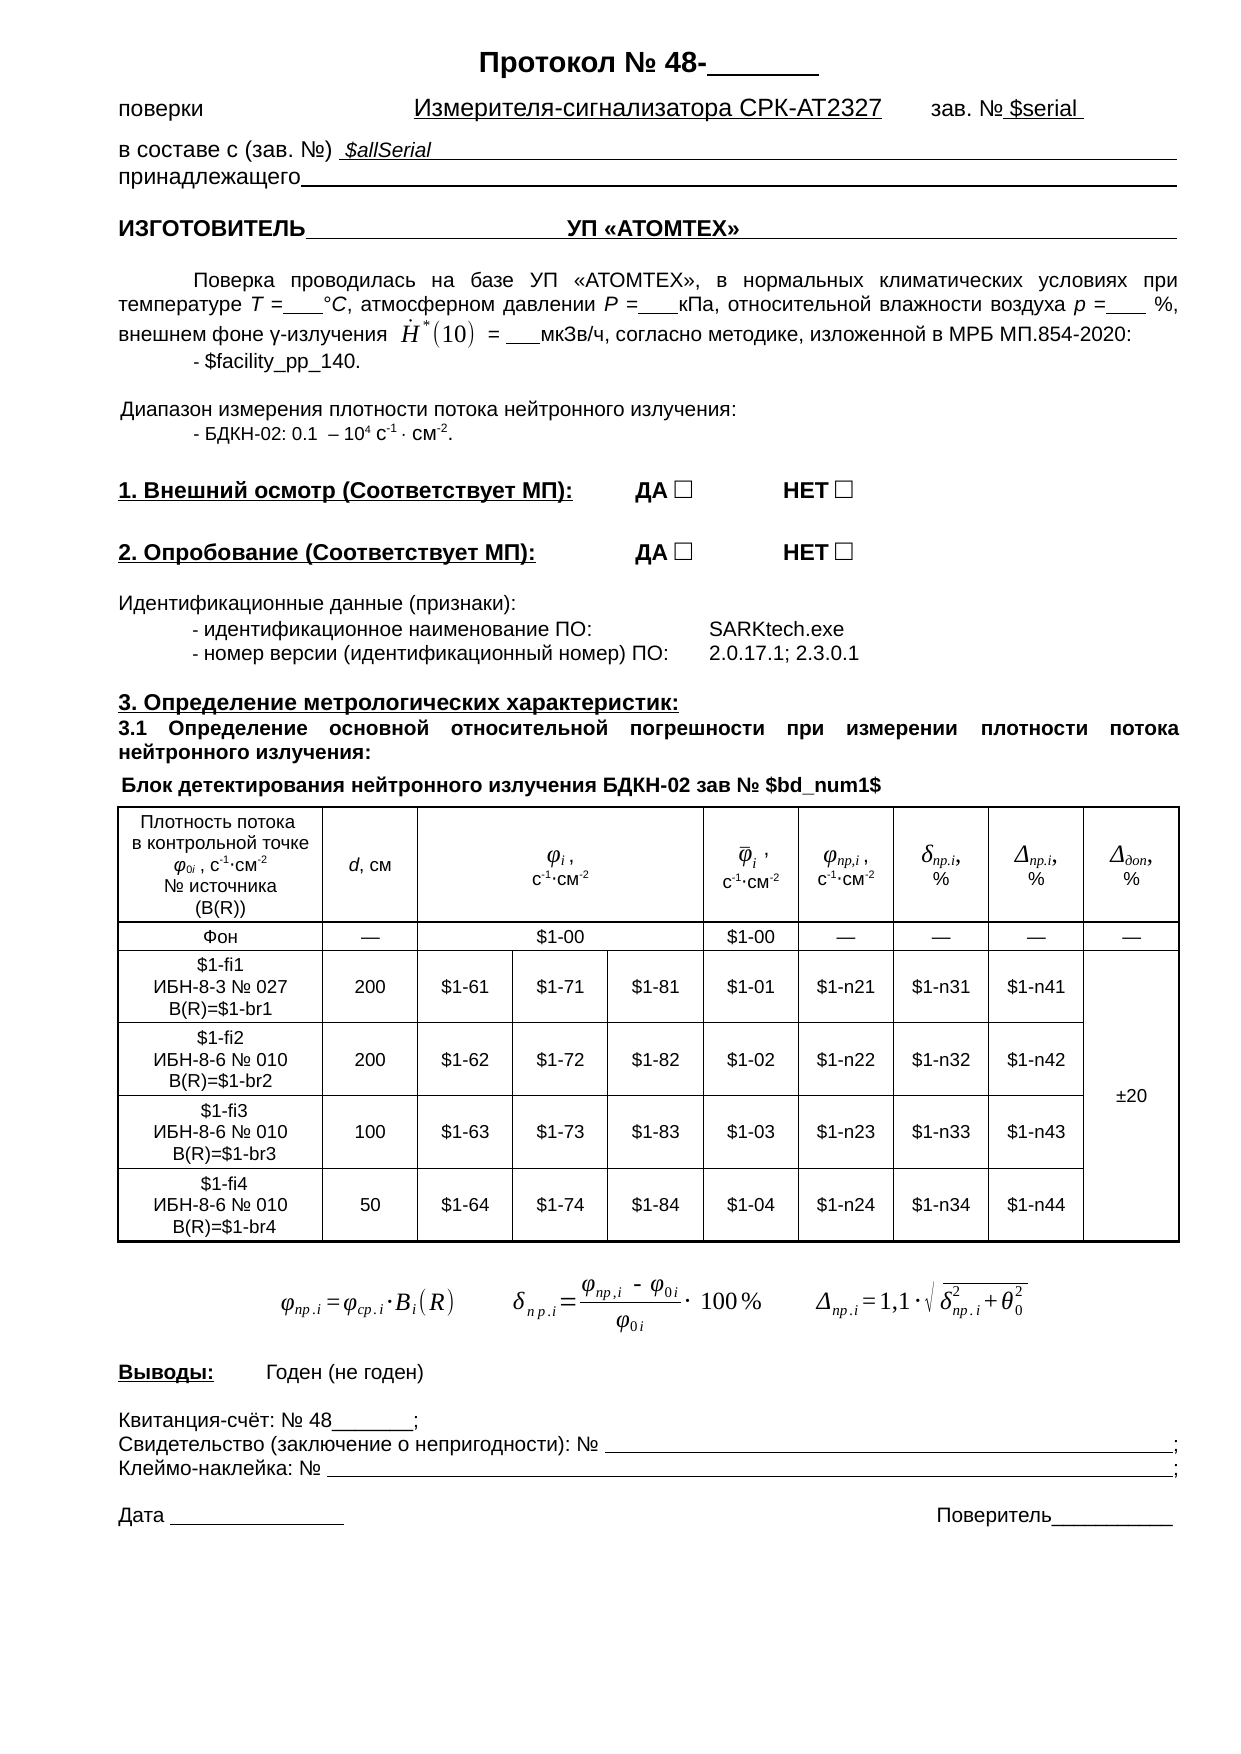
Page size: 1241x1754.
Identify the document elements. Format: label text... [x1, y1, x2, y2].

table_cell $1-n22 [799, 1023, 893, 1095]
text Свидетельство (заключение о непригодности): № ; [118, 1431, 1179, 1455]
table_cell 100 [323, 1096, 417, 1167]
text Выводы: Годен (не годен) [118, 1359, 1179, 1383]
table_cell $1-64 [418, 1169, 512, 1240]
table_cell $1-72 [513, 1023, 607, 1095]
table_cell $1-82 [608, 1023, 703, 1095]
table_cell $1-fi1 ИБН-8-3 № 027 B(R)=$1-br1 [119, 951, 322, 1022]
text - БДКН-02: 0.1 – 104 с-1 · см-2. [118, 421, 1179, 445]
text 2. Опробование (Соответствует МП): ДА □ НЕТ □ [118, 533, 1179, 567]
table_cell $1-n33 [894, 1096, 988, 1167]
text 3.1 Определение основной относительной погрешности при измерении плотности потока нейтронного излучения: [118, 716, 1179, 763]
table_cell $1-00 [418, 923, 703, 950]
table_cell $1-73 [513, 1096, 607, 1167]
table_cell — [894, 923, 988, 950]
table_cell 200 [323, 1023, 417, 1095]
table_cell — [1084, 923, 1178, 950]
text принадлежащего [118, 163, 1179, 189]
table_cell φпр,i , с-1⋅см-2 [799, 808, 893, 921]
table_cell $1-83 [608, 1096, 703, 1167]
text - идентификационное наименование ПО: SARKtech.exe [118, 615, 1179, 641]
text 3. Определение метрологических характеристик: [118, 689, 1179, 716]
table_cell $1-74 [513, 1169, 607, 1240]
text - номер версии (идентификационный номер) ПО: 2.0.17.1; 2.3.0.1 [118, 641, 1179, 665]
text 1. Внешний осмотр (Соответствует МП): ДА □ НЕТ □ [118, 471, 1179, 505]
table_cell 200 [323, 951, 417, 1022]
table_cell — [323, 923, 417, 950]
table_cell $1-n41 [989, 951, 1083, 1022]
table_cell Фон [119, 923, 322, 950]
text - $facility_pp_140. [118, 349, 1179, 373]
table_cell δпр.i, % [894, 808, 988, 921]
table_cell — [799, 923, 893, 950]
table_cell $1-n24 [799, 1169, 893, 1240]
table_cell $1-n31 [894, 951, 988, 1022]
text Диапазон измерения плотности потока нейтронного излучения: [120, 397, 1173, 421]
table_cell $1-02 [704, 1023, 798, 1095]
table_cell $1-n44 [989, 1169, 1083, 1240]
text ИЗГОТОВИТЕЛЬ УП «АТОМТЕХ» [118, 215, 1179, 242]
table_header Блок детектирования нейтронного излучения БДКН-02 зав № $bd_num1$ [118, 764, 1179, 806]
text Дата Поверитель [118, 1503, 1179, 1527]
table_cell $1-81 [608, 951, 703, 1022]
table_cell φi , с-1⋅см-2 [418, 808, 703, 921]
table_cell $1-n43 [989, 1096, 1083, 1167]
table_cell $1-fi4 ИБН-8-6 № 010 B(R)=$1-br4 [119, 1169, 322, 1240]
table_cell $1-61 [418, 951, 512, 1022]
text Протокол № 48- [88, 45, 1179, 79]
table_cell $1-84 [608, 1169, 703, 1240]
table_cell $1-fi3 ИБН-8-6 № 010 B(R)=$1-br3 [119, 1096, 322, 1167]
table_cell $1-n21 [799, 951, 893, 1022]
table_cell $1-n34 [894, 1169, 988, 1240]
table_cell $1-62 [418, 1023, 512, 1095]
table_cell Δпр.i, % [989, 808, 1083, 921]
text Квитанция-счёт: № 48_______; [118, 1407, 1179, 1431]
table_cell Плотность потока в контрольной точке φ0i , с-1⋅см-2 № источника (B(R)) [119, 808, 322, 921]
table_cell $1-n42 [989, 1023, 1083, 1095]
table_cell 50 [323, 1169, 417, 1240]
table_cell $1-63 [418, 1096, 512, 1167]
table_cell $1-00 [704, 923, 798, 950]
table_cell $1-01 [704, 951, 798, 1022]
table_cell d, см [323, 808, 417, 921]
text Идентификационные данные (признаки): [118, 591, 1179, 615]
text в составе с (зав. №) $allSerial [118, 136, 1179, 163]
table_cell $1-n32 [894, 1023, 988, 1095]
table_cell $1-04 [704, 1169, 798, 1240]
text Поверка проводилась на базе УП «АТОМТЕХ», в нормальных климатических условиях при температуре Т = °С, атмосферном давлении Р = кПа, относительной влажности воздуха р = %, внешнем фоне γ-излучения = мкЗв/ч, согласно методике, изложенной в МРБ МП.854-2020: [118, 268, 1179, 349]
text Клеймо-наклейка: № ; [118, 1455, 1179, 1479]
text поверки Измерителя-сигнализатора СРК-АТ2327 зав. № $serial [118, 93, 1179, 122]
table_cell Δдоп, % [1084, 808, 1178, 921]
table_cell ±20 [1084, 951, 1178, 1240]
table_cell $1-71 [513, 951, 607, 1022]
table_cell $1-03 [704, 1096, 798, 1167]
table_cell $1-n23 [799, 1096, 893, 1167]
table_cell , с-1⋅см-2 [704, 808, 798, 921]
table_cell — [989, 923, 1083, 950]
table_cell $1-fi2 ИБН-8-6 № 010 B(R)=$1-br2 [119, 1023, 322, 1095]
